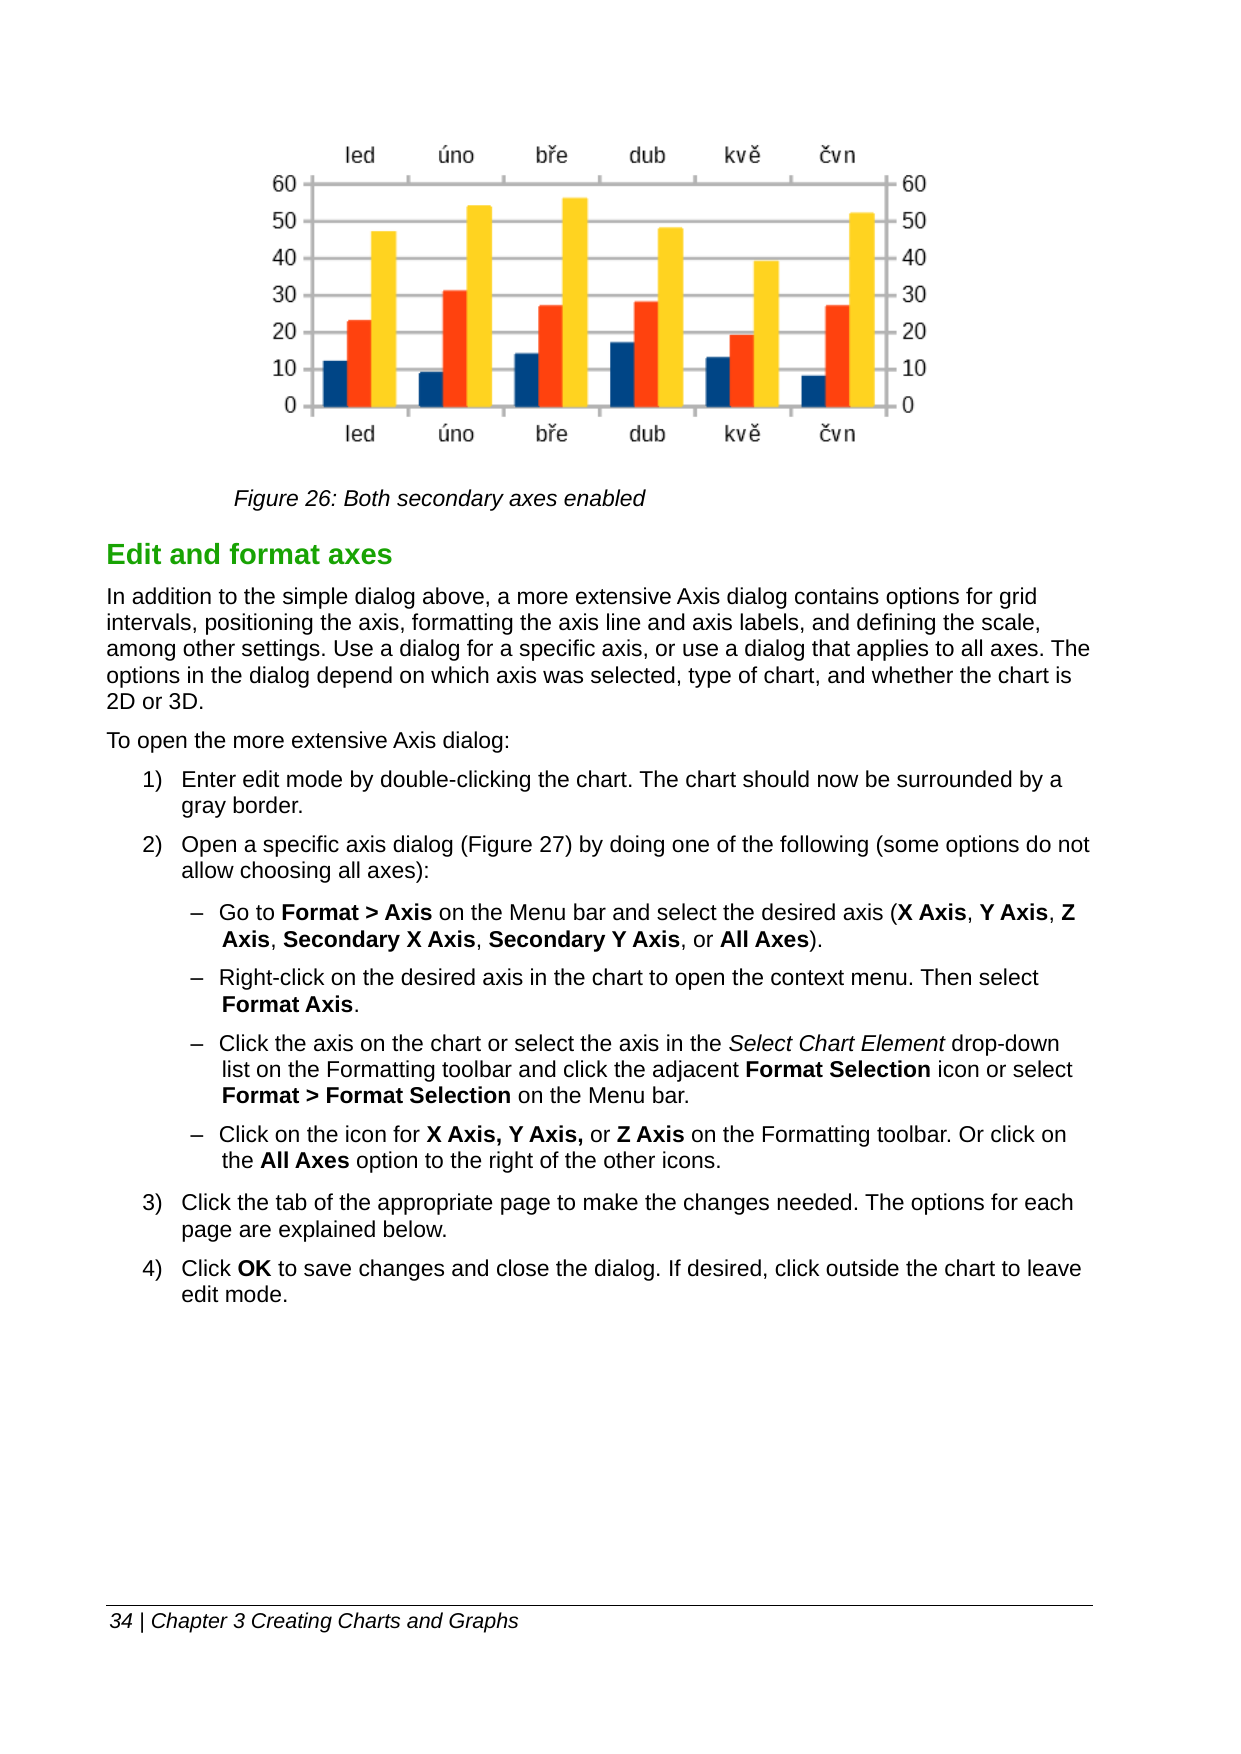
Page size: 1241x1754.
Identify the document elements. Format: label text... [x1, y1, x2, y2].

list Open a specific axis dialog (Figure 27) by doing one of the following (some options do not allow choosing all axes): [162, 831, 1093, 884]
list Click on the icon for X Axis, Y Axis, or Z Axis on the Formatting toolbar. Or click on the All Axes option to the right of the other icons. [187, 1118, 1093, 1177]
text To open the more extensive Axis dialog: [106, 727, 1093, 753]
list Right-click on the desired axis in the chart to open the context menu. Then select Format Axis. [187, 961, 1093, 1017]
text In addition to the simple dialog above, a more extensive Axis dialog contains options for grid intervals, positioning the axis, formatting the axis line and axis labels, and defining the scale, among other settings. Use a dialog for a specific axis, or use a dialog that applies to all axes. The options in the dialog depend on which axis was selected, type of chart, and whether the chart is 2D or 3D. [106, 583, 1093, 714]
list Enter edit mode by double-clicking the chart. The chart should now be surrounded by a gray border. [162, 766, 1093, 818]
list Click OK to save changes and close the dialog. If desired, click outside the chart to leave edit mode. [162, 1254, 1093, 1307]
list Click the tab of the appropriate page to make the changes needed. The options for each page are explained below. [162, 1189, 1093, 1242]
subtitle Edit and format axes [106, 537, 1093, 570]
picture [233, 118, 965, 473]
list Go to Format > Axis on the Menu bar and select the desired axis (X Axis, Y Axis, Z Axis, Secondary X Axis, Secondary Y Axis, or All Axes). [187, 896, 1093, 952]
text Figure 26: Both secondary axes enabled [234, 485, 965, 512]
list Click the axis on the chart or select the axis in the Select Chart Element drop-down list on the Formatting toolbar and click the adjacent Format Selection icon or select Format > Format Selection on the Menu bar. [187, 1027, 1093, 1109]
